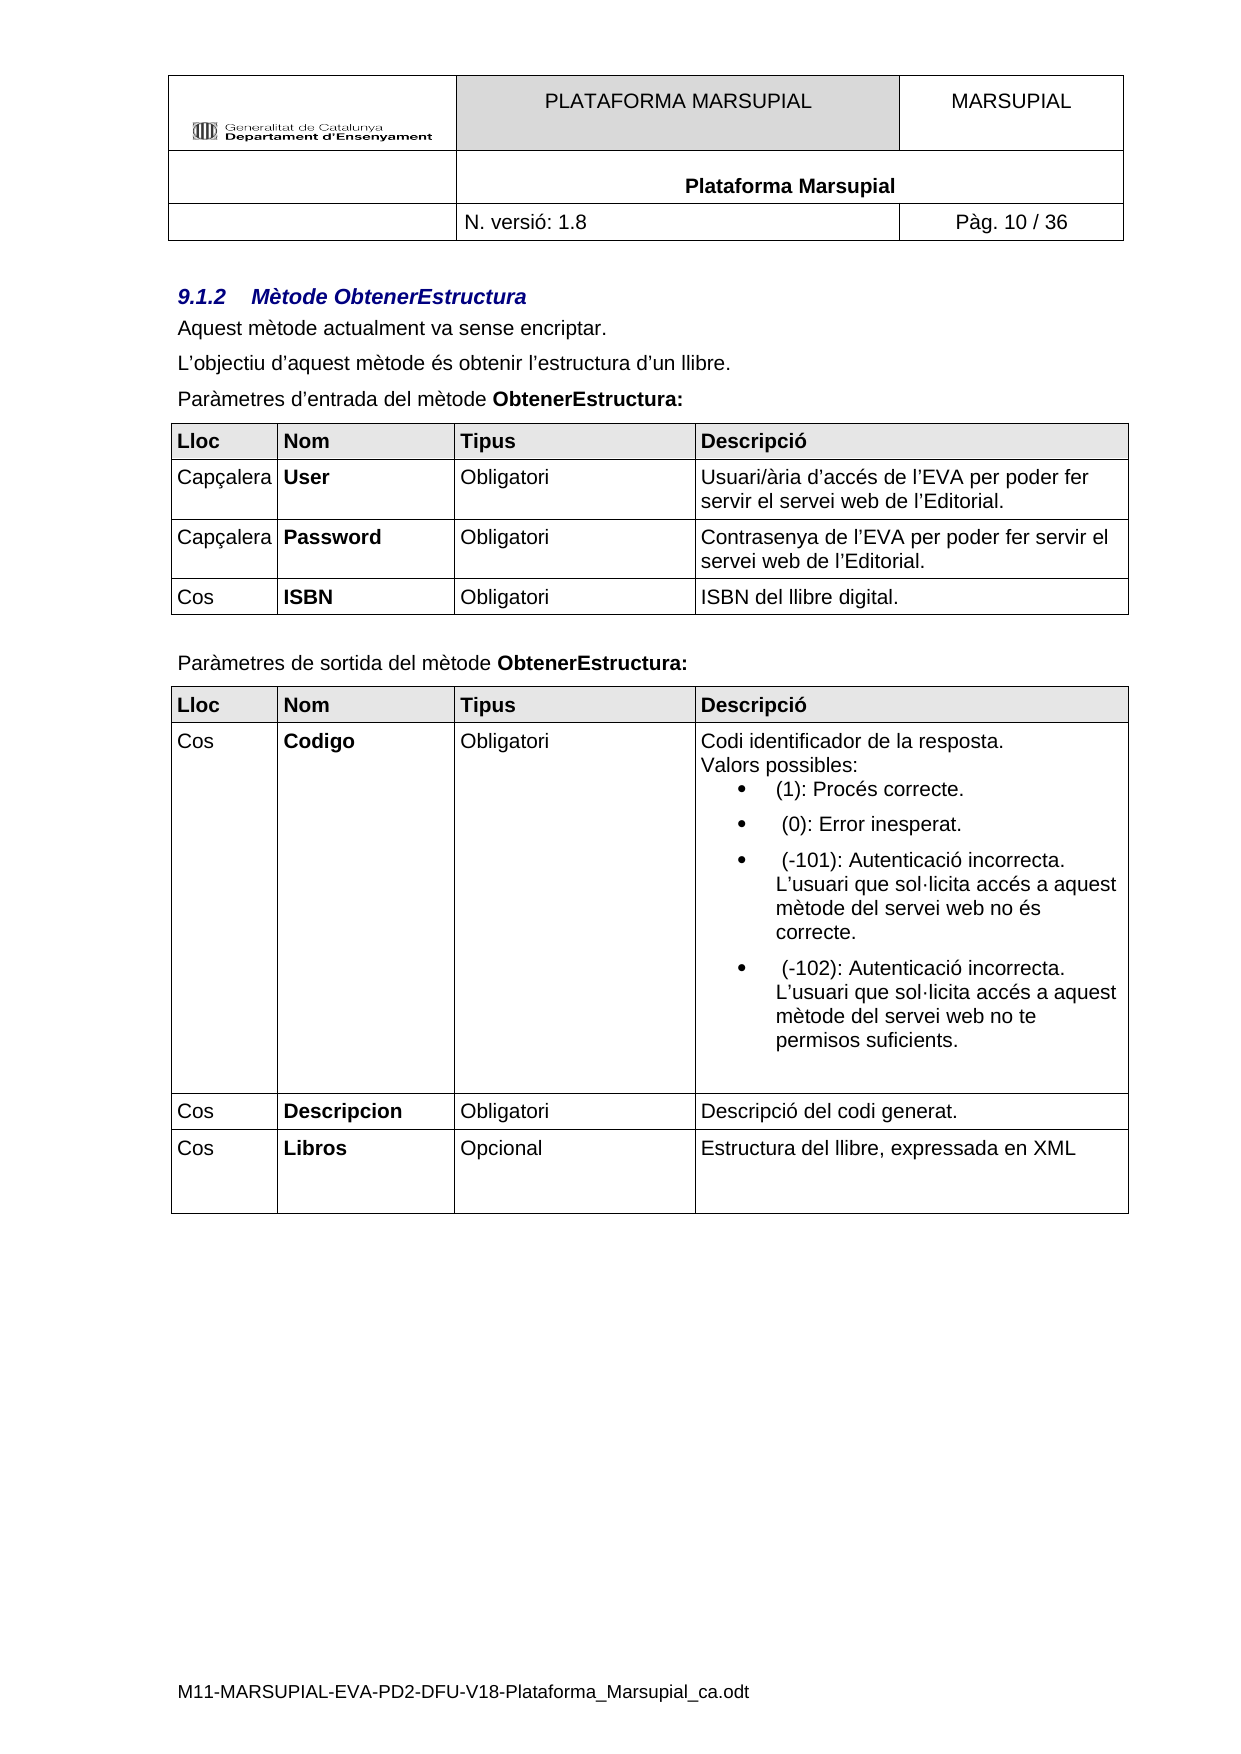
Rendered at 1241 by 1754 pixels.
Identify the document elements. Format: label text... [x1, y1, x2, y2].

table_cell Cos [172, 723, 277, 1093]
table_cell User [278, 460, 454, 518]
table_cell Password [278, 520, 454, 578]
table_header Nom [278, 687, 454, 722]
table_cell Usuari/ària d’accés de l’EVA per poder fer servir el servei web de l’Editorial. [696, 460, 1128, 518]
table_cell ISBN del llibre digital. [696, 579, 1128, 614]
table_cell Obligatori [455, 520, 695, 578]
table_header Tipus [455, 424, 695, 458]
table_cell Obligatori [455, 579, 695, 614]
table_cell Codigo [278, 723, 454, 1093]
subtitle Mètode ObtenerEstructura [177, 284, 1122, 309]
table_cell Codi identificador de la resposta. Valors possibles: (1): Procés correcte. (0): Error inesperat. (-101): Autenticació incorrecta. L’usuari que sol·licita accés a aquest mètode del servei web no és correcte. (-102): Autenticació incorrecta. L’usuari que sol·licita accés a aquest mètode del servei web no te permisos suficients. [696, 723, 1128, 1093]
text Paràmetres de sortida del mètode ObtenerEstructura: [177, 651, 1122, 674]
text L’objectiu d’aquest mètode és obtenir l’estructura d’un llibre. [177, 351, 1122, 375]
table_cell Cos [172, 579, 277, 614]
table_cell Descripcion [278, 1094, 454, 1129]
table_cell Obligatori [455, 460, 695, 518]
table_header Descripció [696, 687, 1128, 722]
table_cell Capçalera [172, 460, 277, 518]
table_cell ISBN [278, 579, 454, 614]
table_header Descripció [696, 424, 1128, 458]
table_cell Obligatori [455, 1094, 695, 1129]
table_header Lloc [172, 687, 277, 722]
table_header Nom [278, 424, 454, 458]
table_cell Contrasenya de l’EVA per poder fer servir el servei web de l’Editorial. [696, 520, 1128, 578]
text Paràmetres d’entrada del mètode ObtenerEstructura: [177, 387, 1122, 411]
text Aquest mètode actualment va sense encriptar. [177, 315, 1122, 339]
table_header Lloc [172, 424, 277, 458]
table_cell Cos [172, 1130, 277, 1213]
table_cell Opcional [455, 1130, 695, 1213]
table_cell Estructura del llibre, expressada en XML [696, 1130, 1128, 1213]
table_cell Capçalera [172, 520, 277, 578]
table_cell Descripció del codi generat. [696, 1094, 1128, 1129]
table_cell Obligatori [455, 723, 695, 1093]
table_cell Cos [172, 1094, 277, 1129]
table_cell Libros [278, 1130, 454, 1213]
table_header Tipus [455, 687, 695, 722]
